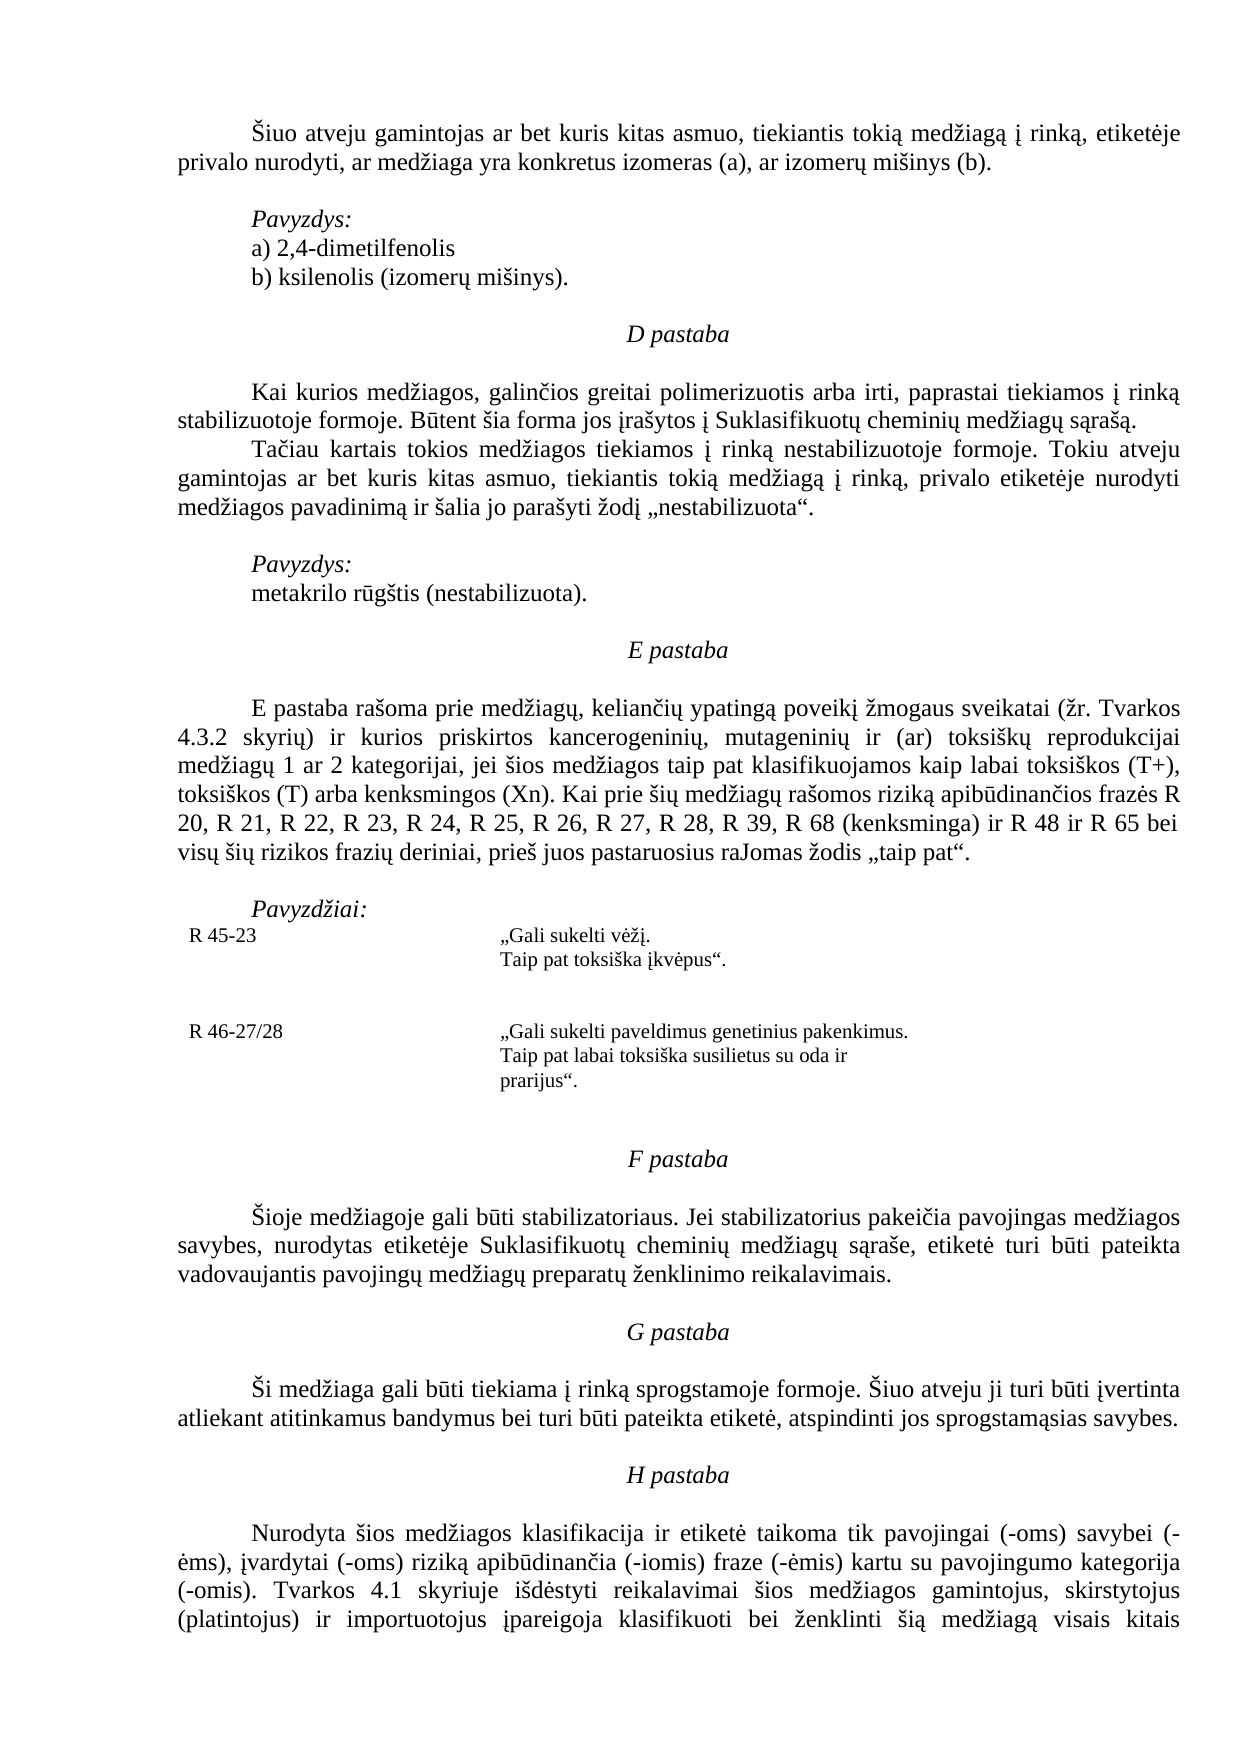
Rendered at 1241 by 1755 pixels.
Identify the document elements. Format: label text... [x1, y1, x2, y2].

table_header „Gali sukelti vėžį. Taip pat toksiška įkvėpus“. [489, 923, 1181, 995]
table_cell [177, 995, 488, 1019]
text Kai kurios medžiagos, galinčios greitai polimerizuotis arba irti, paprastai tiekiamos į rinką stabilizuotoje formoje. Būtent šia forma jos įrašytos į Suklasifikuotų cheminių medžiagų sąrašą. [177, 377, 1181, 434]
table_cell [489, 995, 1181, 1019]
text D pastaba [177, 319, 1181, 348]
text a) 2,4-dimetilfenolis [177, 233, 1181, 262]
text H pastaba [177, 1461, 1181, 1489]
table_cell „Gali sukelti paveldimus genetinius pakenkimus. Taip pat labai toksiška susilietus su oda ir prarijus“. [489, 1019, 1181, 1116]
text b) ksilenolis (izomerų mišinys). [177, 262, 1181, 291]
text Ši medžiaga gali būti tiekiama į rinką sprogstamoje formoje. Šiuo atveju ji turi būti įvertinta atliekant atitinkamus bandymus bei turi būti pateikta etiketė, atspindinti jos sprogstamąsias savybes. [177, 1374, 1181, 1432]
text G pastaba [177, 1317, 1181, 1346]
text Šiuo atveju gamintojas ar bet kuris kitas asmuo, tiekiantis tokią medžiagą į rinką, etiketėje privalo nurodyti, ar medžiaga yra konkretus izomeras (a), ar izomerų mišinys (b). [177, 118, 1181, 176]
text Pavyzdys: [177, 204, 1181, 233]
text E pastaba [177, 636, 1181, 664]
text Nurodyta šios medžiagos klasifikacija ir etiketė taikoma tik pavojingai (-oms) savybei (-ėms), įvardytai (-oms) riziką apibūdinančia (-iomis) fraze (-ėmis) kartu su pavojingumo kategorija (-omis). Tvarkos 4.1 skyriuje išdėstyti reikalavimai šios medžiagos gamintojus, skirstytojus (platintojus) ir importuotojus įpareigoja klasifikuoti bei ženklinti šią medžiagą visais kitais [177, 1518, 1181, 1633]
text Pavyzdys: [177, 549, 1181, 578]
text Šioje medžiagoje gali būti stabilizatoriaus. Jei stabilizatorius pakeičia pavojingas medžiagos savybes, nurodytas etiketėje Suklasifikuotų cheminių medžiagų sąraše, etiketė turi būti pateikta vadovaujantis pavojingų medžiagų preparatų ženklinimo reikalavimais. [177, 1202, 1181, 1288]
text E pastaba rašoma prie medžiagų, keliančių ypatingą poveikį žmogaus sveikatai (žr. Tvarkos 4.3.2 skyrių) ir kurios priskirtos kancerogeninių, mutageninių ir (ar) toksiškų reprodukcijai medžiagų 1 ar 2 kategorijai, jei šios medžiagos taip pat klasifikuojamos kaip labai toksiškos (T+), toksiškos (T) arba kenksmingos (Xn). Kai prie šių medžiagų rašomos riziką apibūdinančios frazės R 20, R 21, R 22, R 23, R 24, R 25, R 26, R 27, R 28, R 39, R 68 (kenksminga) ir R 48 ir R 65 bei visų šių rizikos frazių deriniai, prieš juos pastaruosius raJomas žodis „taip pat“. [177, 693, 1181, 866]
table_header R 45-23 [177, 923, 488, 995]
text F pastaba [177, 1144, 1181, 1173]
text Pavyzdžiai: [177, 894, 1181, 923]
text metakrilo rūgštis (nestabilizuota). [177, 578, 1181, 607]
table_cell R 46-27/28 [177, 1019, 488, 1116]
text Tačiau kartais tokios medžiagos tiekiamos į rinką nestabilizuotoje formoje. Tokiu atveju gamintojas ar bet kuris kitas asmuo, tiekiantis tokią medžiagą į rinką, privalo etiketėje nurodyti medžiagos pavadinimą ir šalia jo parašyti žodį „nestabilizuota“. [177, 434, 1181, 521]
